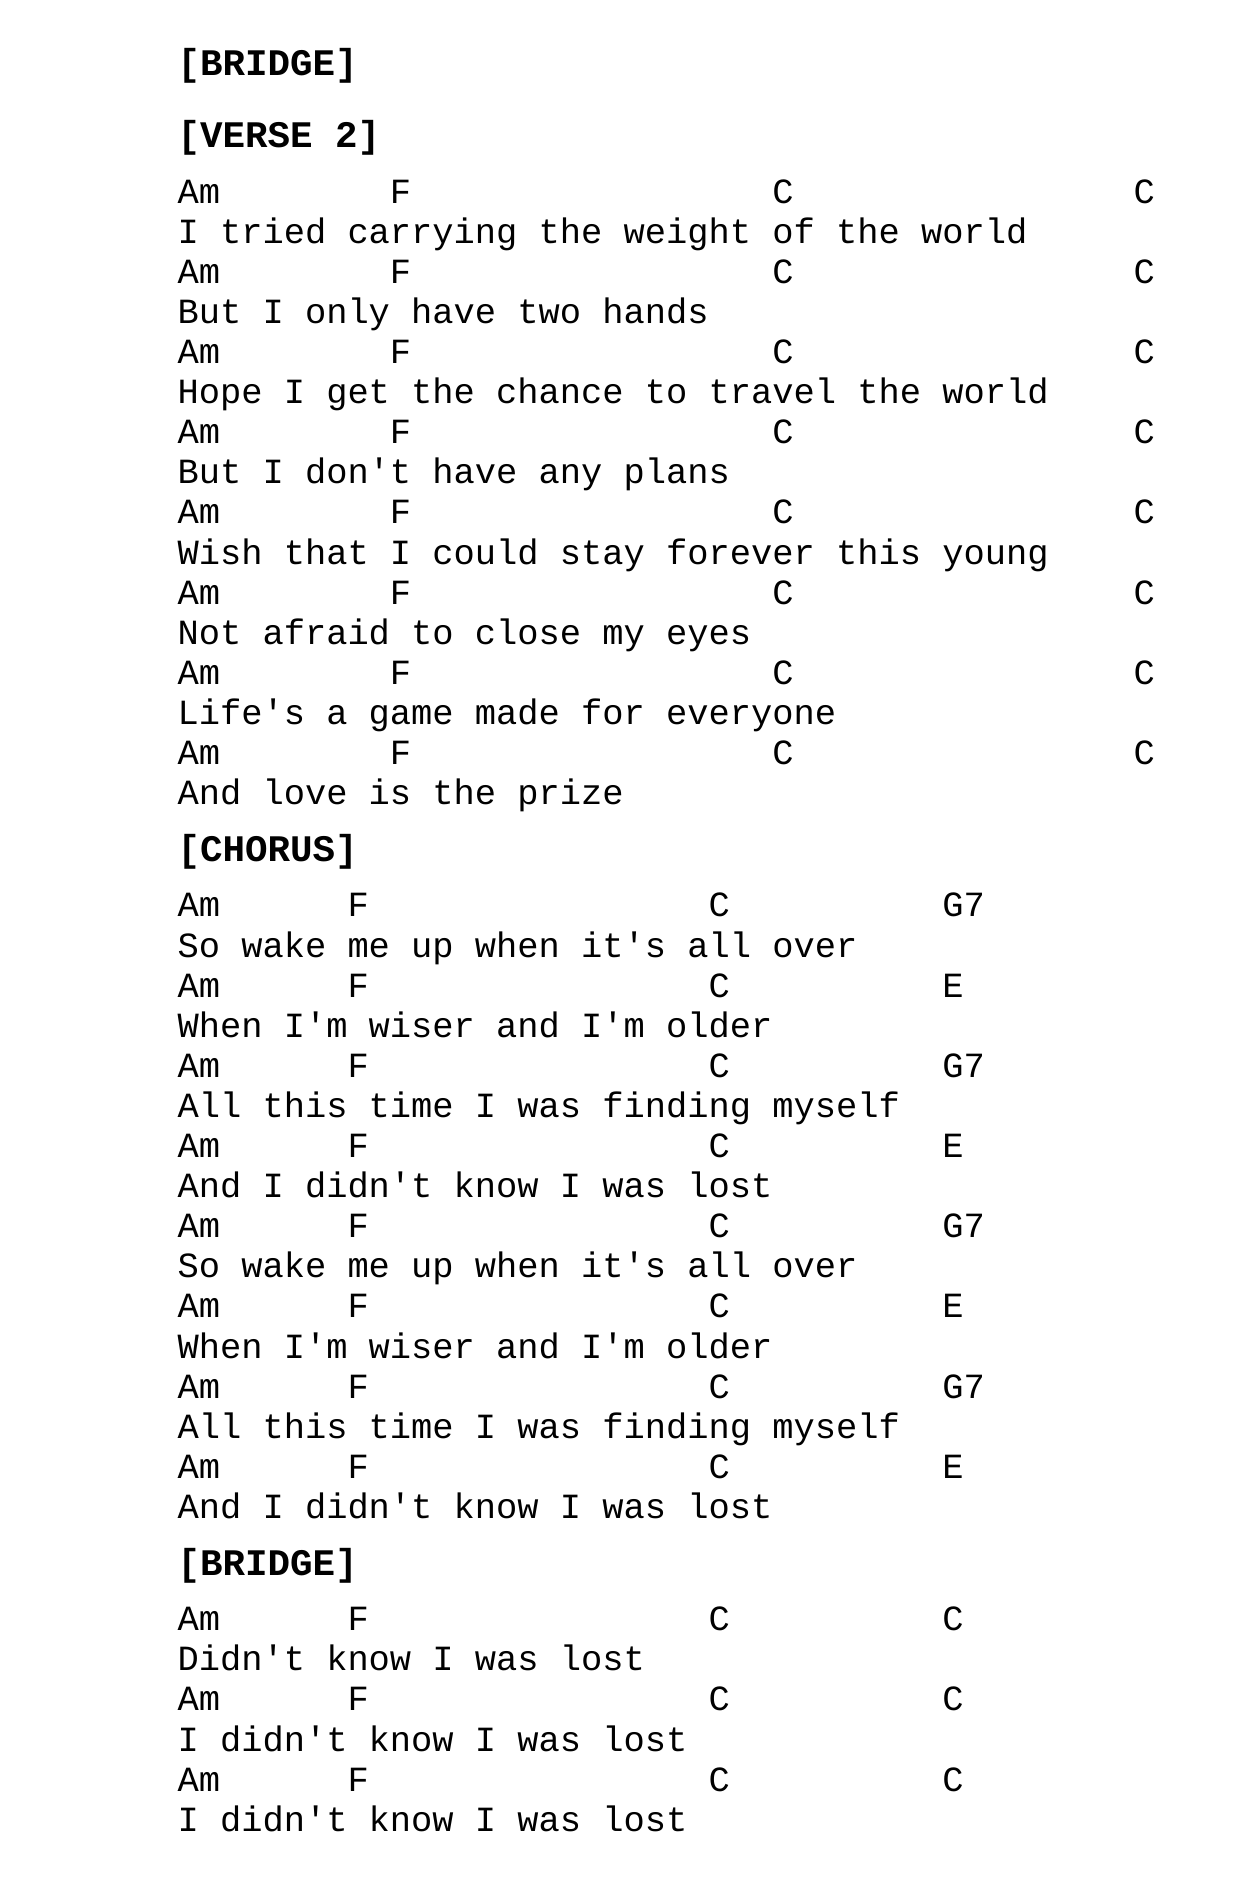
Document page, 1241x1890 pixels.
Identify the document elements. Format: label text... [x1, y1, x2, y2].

text Am F C C [177, 494, 1196, 534]
text I didn't know I was lost [177, 1802, 1196, 1842]
text Am F C C [177, 254, 1196, 294]
text Am F C E [177, 968, 1196, 1008]
text Am F C C [177, 655, 1196, 695]
text Am F C C [177, 334, 1196, 374]
text Am F C G7 [177, 1048, 1196, 1088]
text All this time I was finding myself [177, 1409, 1196, 1449]
text Am F C G7 [177, 1208, 1196, 1248]
text But I don't have any plans [177, 454, 1196, 494]
text So wake me up when it's all over [177, 1248, 1196, 1288]
text And love is the prize [177, 775, 1196, 815]
subtitle [CHORUS] [177, 830, 1196, 873]
text And I didn't know I was lost [177, 1168, 1196, 1208]
text Am F C C [177, 1681, 1196, 1721]
text Am F C C [177, 1601, 1196, 1641]
text And I didn't know I was lost [177, 1489, 1196, 1529]
text Am F C G7 [177, 1369, 1196, 1409]
text Am F C C [177, 1762, 1196, 1802]
text Am F C C [177, 575, 1196, 615]
text Life's a game made for everyone [177, 695, 1196, 735]
text So wake me up when it's all over [177, 927, 1196, 968]
text Wish that I could stay forever this young [177, 534, 1196, 575]
text When I'm wiser and I'm older [177, 1008, 1196, 1048]
text Am F C E [177, 1288, 1196, 1328]
text Am F C C [177, 414, 1196, 454]
text Am F C C [177, 735, 1196, 775]
text Am F C G7 [177, 887, 1196, 927]
text Not afraid to close my eyes [177, 615, 1196, 655]
text Didn't know I was lost [177, 1641, 1196, 1681]
text Hope I get the chance to travel the world [177, 374, 1196, 414]
text When I'm wiser and I'm older [177, 1328, 1196, 1369]
subtitle [BRIDGE] [177, 44, 1196, 87]
subtitle [BRIDGE] [177, 1544, 1196, 1586]
text I tried carrying the weight of the world [177, 214, 1196, 254]
text Am F C E [177, 1449, 1196, 1489]
text I didn't know I was lost [177, 1721, 1196, 1762]
text Am F C E [177, 1128, 1196, 1168]
subtitle [VERSE 2] [177, 116, 1196, 159]
text All this time I was finding myself [177, 1088, 1196, 1128]
text But I only have two hands [177, 294, 1196, 334]
text Am F C C [177, 174, 1196, 214]
